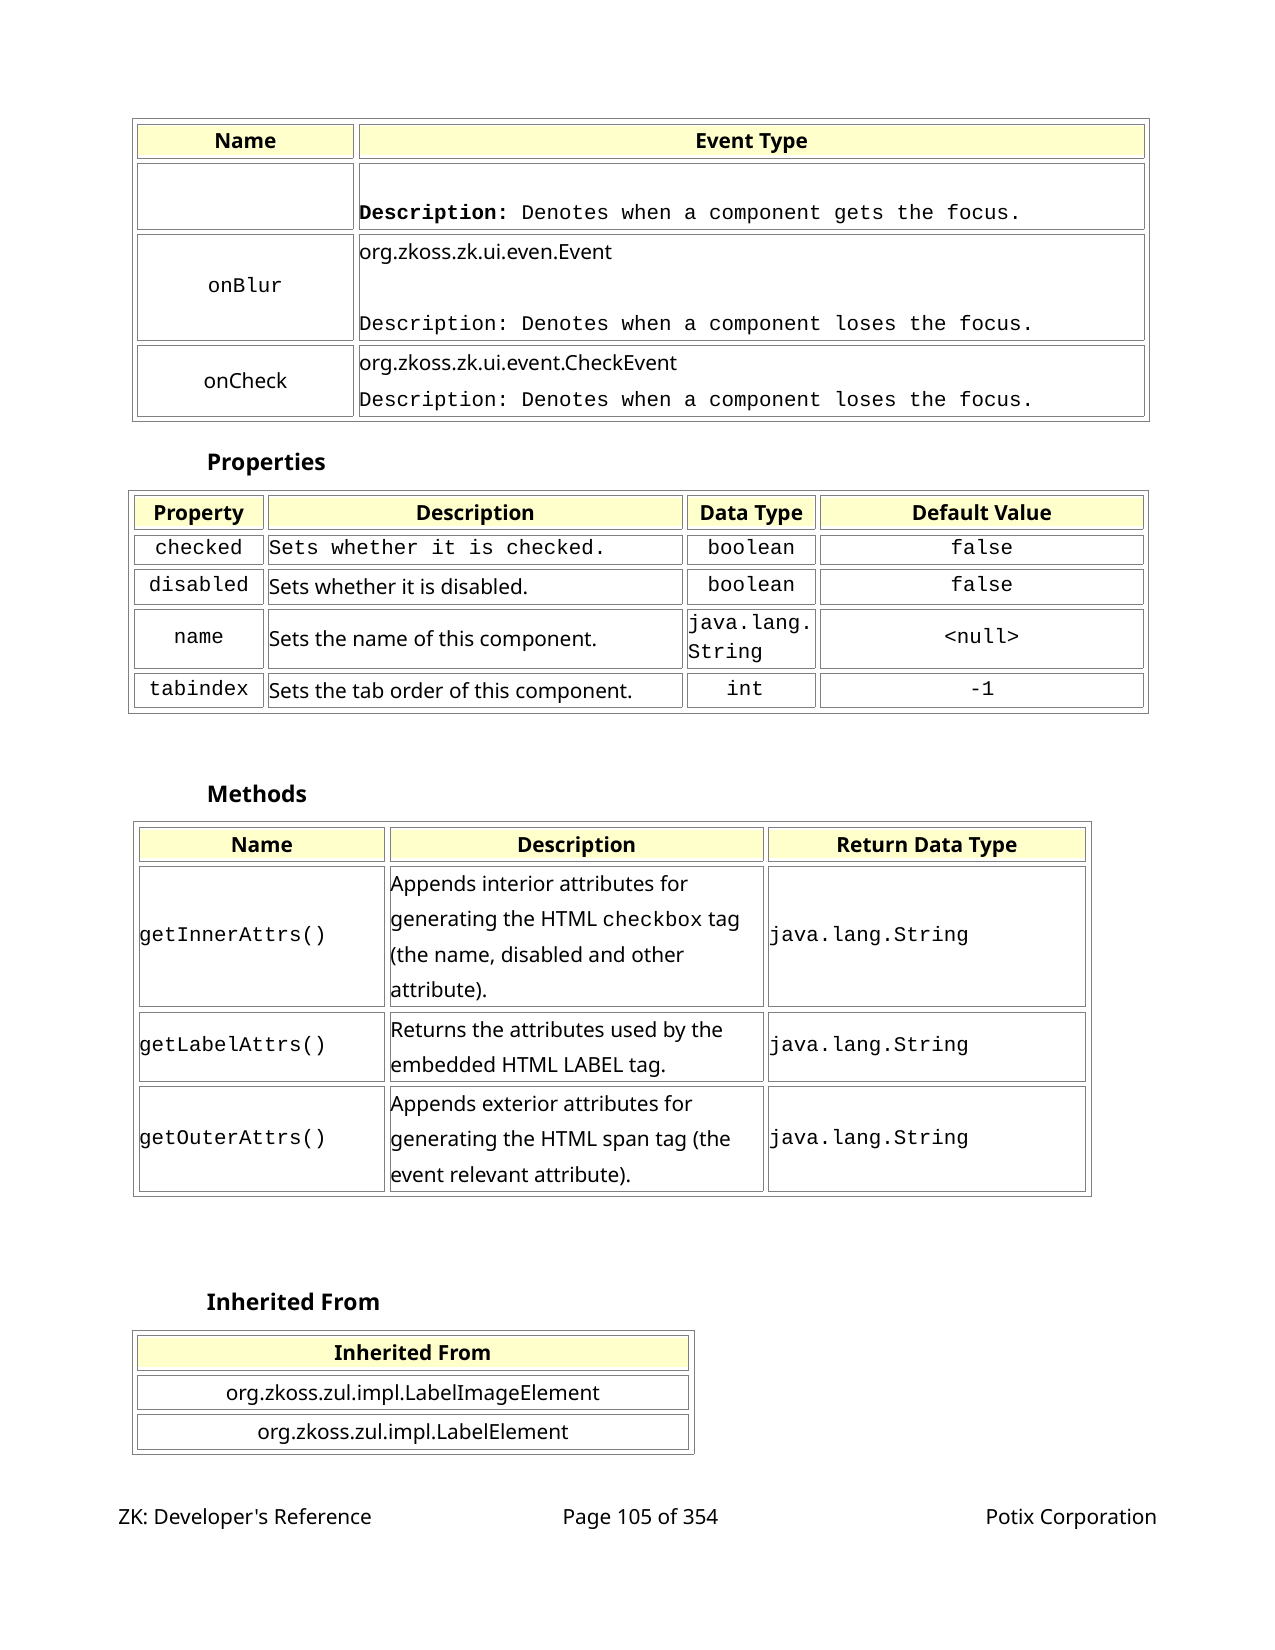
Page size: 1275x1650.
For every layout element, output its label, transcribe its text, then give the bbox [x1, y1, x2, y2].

table_cell java.lang.String [685, 604, 817, 668]
table_cell java.lang.String [766, 1006, 1088, 1081]
table_cell onBlur [134, 229, 356, 340]
table_cell org.zkoss.zul.impl.LabelElement [134, 1409, 691, 1448]
table_cell org.zkoss.zul.impl.LabelImageElement [134, 1370, 691, 1409]
table_cell onCheck [134, 340, 356, 416]
table_header Name [134, 119, 356, 158]
table_cell int [685, 668, 817, 707]
table_cell -1 [818, 668, 1146, 707]
table_cell false [818, 529, 1146, 564]
table_cell disabled [131, 564, 266, 603]
table_cell getInnerAttrs() [136, 861, 387, 1006]
table_cell Returns the attributes used by the embedded HTML LABEL tag. [387, 1006, 766, 1081]
table_header Description [266, 491, 685, 529]
table_cell tabindex [131, 668, 266, 707]
table_cell java.lang.String [766, 1081, 1088, 1191]
table_cell boolean [685, 529, 817, 564]
table_header Return Data Type [766, 822, 1088, 861]
table_cell name [131, 604, 266, 668]
table_cell java.lang.String [766, 861, 1088, 1006]
table_cell getLabelAttrs() [136, 1006, 387, 1081]
table_header Data Type [685, 491, 817, 529]
table_header Inherited From [134, 1331, 691, 1369]
table_cell [134, 158, 356, 228]
table_cell false [818, 564, 1146, 603]
table_header Default Value [818, 491, 1146, 529]
table_cell getOuterAttrs() [136, 1081, 387, 1191]
table_header Event Type [356, 119, 1147, 158]
table_cell <null> [818, 604, 1146, 668]
table_cell Sets the tab order of this component. [266, 668, 685, 707]
table_cell Sets whether it is checked. [266, 529, 685, 564]
table_cell org.zkoss.zk.ui.event.CheckEvent Description: Denotes when a component loses the focus. [356, 340, 1147, 416]
table_header Property [131, 491, 266, 529]
table_header Description [387, 822, 766, 861]
table_cell Description: Denotes when a component gets the focus. [356, 158, 1147, 228]
table_cell checked [131, 529, 266, 564]
table_cell Appends exterior attributes for generating the HTML span tag (the event relevant attribute). [387, 1081, 766, 1191]
subtitle Methods [207, 778, 1157, 809]
table_cell Sets the name of this component. [266, 604, 685, 668]
subtitle Inherited From [207, 1286, 1157, 1317]
table_header Name [136, 822, 387, 861]
subtitle Properties [207, 446, 1157, 477]
table_cell Appends interior attributes for generating the HTML checkbox tag (the name, disabled and other attribute). [387, 861, 766, 1006]
table_cell boolean [685, 564, 817, 603]
table_cell Sets whether it is disabled. [266, 564, 685, 603]
table_cell org.zkoss.zk.ui.even.Event Description: Denotes when a component loses the focus. [356, 229, 1147, 340]
